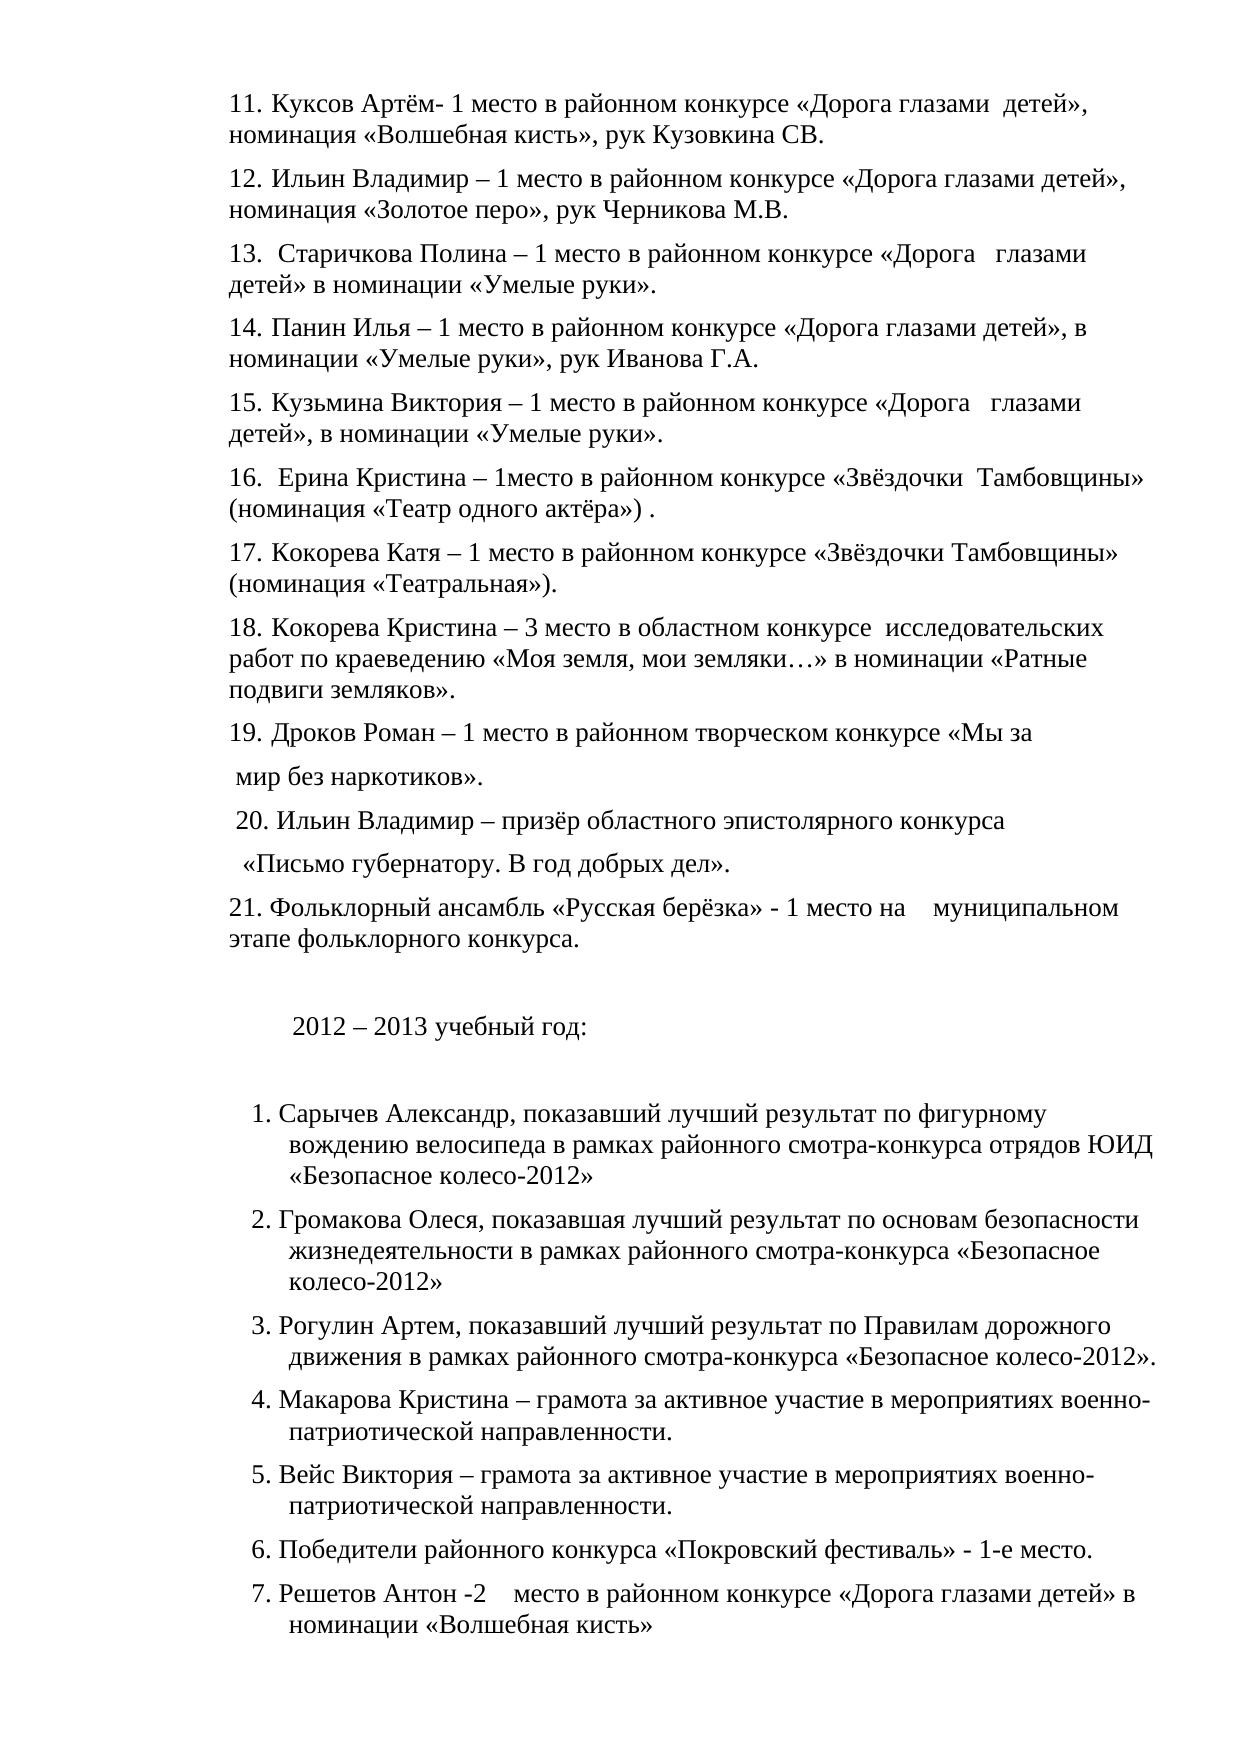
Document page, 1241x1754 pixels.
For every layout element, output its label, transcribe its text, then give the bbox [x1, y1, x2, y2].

text «Письмо губернатору. В год добрых дел». [229, 847, 1166, 879]
list Кокорева Катя – 1 место в районном конкурсе «Звёздочки Тамбовщины» (номинация «Театральная»). [229, 536, 1166, 598]
text 1. Сарычев Александр, показавший лучший результат по фигурному вождению велосипеда в рамках районного смотра-конкурса отрядов ЮИД «Безопасное колесо-2012» [251, 1097, 1166, 1190]
list Старичкова Полина – 1 место в районном конкурсе «Дорога глазами детей» в номинации «Умелые руки». [229, 237, 1166, 299]
text мир без наркотиков». [229, 760, 1166, 791]
list Кокорева Кристина – 3 место в областном конкурсе исследовательских работ по краеведению «Моя земля, мои земляки…» в номинации «Ратные подвиги земляков». [229, 611, 1166, 704]
list Ильин Владимир – 1 место в районном конкурсе «Дорога глазами детей», номинация «Золотое перо», рук Черникова М.В. [229, 162, 1166, 224]
text 20. Ильин Владимир – призёр областного эпистолярного конкурса [229, 804, 1166, 835]
list Куксов Артём- 1 место в районном конкурсе «Дорога глазами детей», номинация «Волшебная кисть», рук Кузовкина СВ. [229, 87, 1166, 149]
text 2. Громакова Олеся, показавшая лучший результат по основам безопасности жизнедеятельности в рамках районного смотра-конкурса «Безопасное колесо-2012» [251, 1203, 1166, 1296]
text 4. Макарова Кристина – грамота за активное участие в мероприятиях военно-патриотической направленности. [251, 1383, 1166, 1446]
list Дроков Роман – 1 место в районном творческом конкурсе «Мы за [229, 717, 1166, 748]
list Ерина Кристина – 1место в районном конкурсе «Звёздочки Тамбовщины» (номинация «Театр одного актёра») . [229, 461, 1166, 523]
text 6. Победители районного конкурса «Покровский фестиваль» - 1-е место. [251, 1533, 1166, 1564]
text 3. Рогулин Артем, показавший лучший результат по Правилам дорожного движения в рамках районного смотра-конкурса «Безопасное колесо-2012». [251, 1309, 1166, 1371]
list Кузьмина Виктория – 1 место в районном конкурсе «Дорога глазами детей», в номинации «Умелые руки». [229, 386, 1166, 448]
text 5. Вейс Виктория – грамота за активное участие в мероприятиях военно-патриотической направленности. [251, 1458, 1166, 1521]
text 7. Решетов Антон -2 место в районном конкурсе «Дорога глазами детей» в номинации «Волшебная кисть» [251, 1577, 1166, 1639]
text 2012 – 2013 учебный год: [177, 1009, 1166, 1041]
list Панин Илья – 1 место в районном конкурсе «Дорога глазами детей», в номинации «Умелые руки», рук Иванова Г.А. [229, 311, 1166, 374]
text 21. Фольклорный ансамбль «Русская берёзка» - 1 место на муниципальном этапе фольклорного конкурса. [229, 891, 1166, 953]
